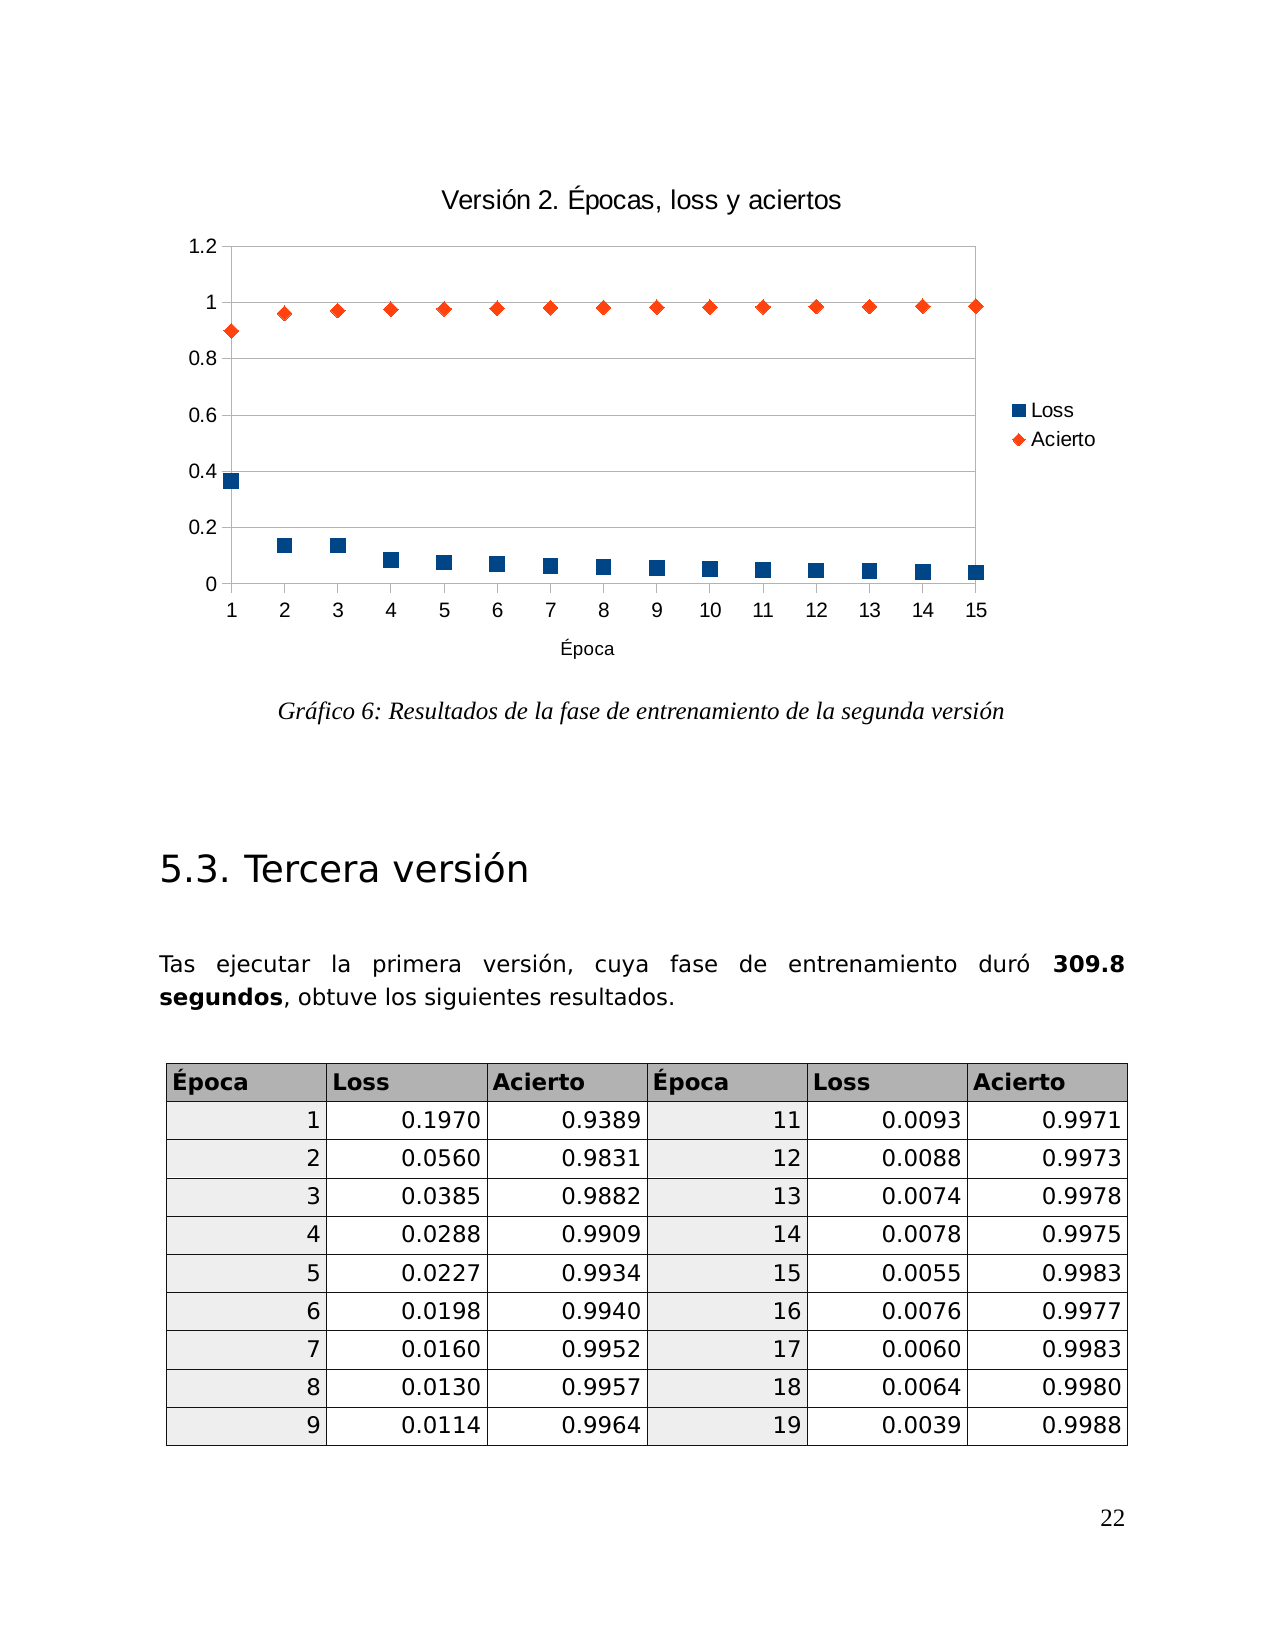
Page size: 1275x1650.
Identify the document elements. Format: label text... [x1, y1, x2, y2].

table_cell 0.9973 [968, 1140, 1127, 1177]
table_header Época [648, 1064, 807, 1101]
table_cell 16 [648, 1293, 807, 1330]
table_cell 0.0078 [808, 1217, 967, 1254]
table_cell 0.0064 [808, 1370, 967, 1407]
table_cell 9 [167, 1408, 326, 1445]
table_cell 12 [648, 1140, 807, 1177]
table_cell 0.9952 [488, 1331, 647, 1369]
table_cell 0.0130 [327, 1370, 487, 1407]
table_cell 0.0076 [808, 1293, 967, 1330]
table_cell 0.9831 [488, 1140, 647, 1177]
table_cell 4 [167, 1217, 326, 1254]
table_cell 3 [167, 1179, 326, 1216]
table_cell 2 [167, 1140, 326, 1177]
table_cell 0.9882 [488, 1179, 647, 1216]
table_cell 0.0560 [327, 1140, 487, 1177]
table_cell 0.9940 [488, 1293, 647, 1330]
table_cell 0.0055 [808, 1255, 967, 1292]
table_cell 0.0114 [327, 1408, 487, 1445]
table_cell 7 [167, 1331, 326, 1369]
table_cell 0.0288 [327, 1217, 487, 1254]
table_cell 5 [167, 1255, 326, 1292]
table_cell 0.9980 [968, 1370, 1127, 1407]
table_cell 0.0385 [327, 1179, 487, 1216]
table_cell 0.9934 [488, 1255, 647, 1292]
table_cell 19 [648, 1408, 807, 1445]
table_cell 0.9988 [968, 1408, 1127, 1445]
table_cell 1 [167, 1102, 326, 1139]
table_cell 0.9971 [968, 1102, 1127, 1139]
table_cell 8 [167, 1370, 326, 1407]
table_cell 0.9977 [968, 1293, 1127, 1330]
table_cell 0.9964 [488, 1408, 647, 1445]
table_cell 0.0198 [327, 1293, 487, 1330]
table_cell 18 [648, 1370, 807, 1407]
table_cell 0.9389 [488, 1102, 647, 1139]
table_cell 0.0039 [808, 1408, 967, 1445]
table_header Loss [808, 1064, 967, 1101]
table_cell 0.9983 [968, 1331, 1127, 1369]
table_cell 14 [648, 1217, 807, 1254]
table_cell 11 [648, 1102, 807, 1139]
text Tas ejecutar la primera versión, cuya fase de entrenamiento duró 309.8 segundos, obtuve los siguientes resultados. [159, 951, 1125, 1011]
table_cell 0.0227 [327, 1255, 487, 1292]
table_cell 0.9978 [968, 1179, 1127, 1216]
table_cell 0.0088 [808, 1140, 967, 1177]
table_header Acierto [488, 1064, 647, 1101]
table_header Loss [327, 1064, 487, 1101]
table_cell 0.1970 [327, 1102, 487, 1139]
table_cell 6 [167, 1293, 326, 1330]
table_cell 0.0060 [808, 1331, 967, 1369]
table_cell 0.9957 [488, 1370, 647, 1407]
table_header Acierto [968, 1064, 1127, 1101]
table_cell 0.9975 [968, 1217, 1127, 1254]
table_cell 0.0160 [327, 1331, 487, 1369]
table_cell 0.9983 [968, 1255, 1127, 1292]
subtitle Tercera versión [159, 847, 1125, 891]
table_cell 15 [648, 1255, 807, 1292]
table_cell 0.0074 [808, 1179, 967, 1216]
table_header Época [167, 1064, 326, 1101]
table_cell 0.0093 [808, 1102, 967, 1139]
text Gráfico 6: Resultados de la fase de entrenamiento de la segunda versión [169, 691, 1114, 725]
table_cell 17 [648, 1331, 807, 1369]
table_cell 0.9909 [488, 1217, 647, 1254]
table_cell 13 [648, 1179, 807, 1216]
